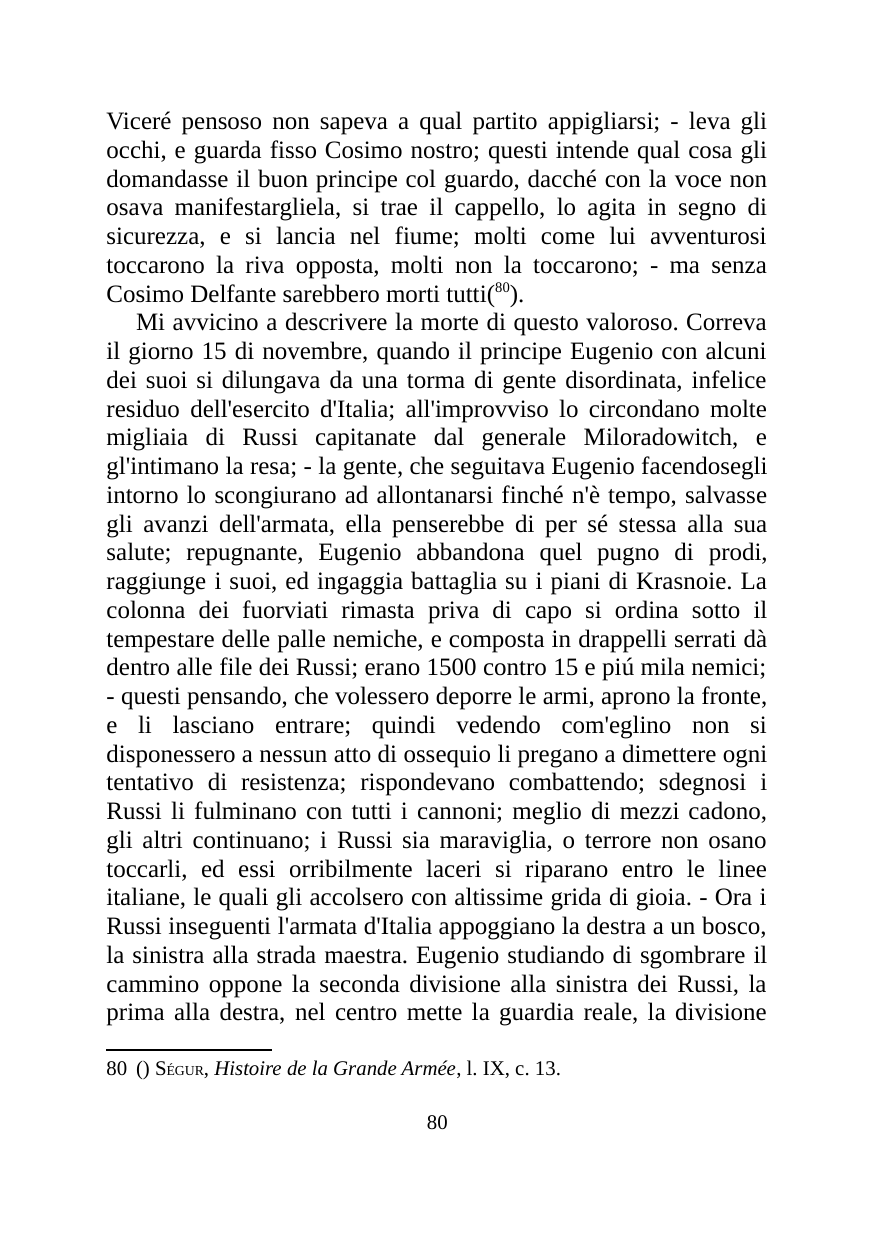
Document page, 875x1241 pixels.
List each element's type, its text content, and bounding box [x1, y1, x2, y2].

text () Ségur, Histoire de la Grande Armée, l. IX, c. 13. [106, 1056, 768, 1080]
text Mi avvicino a descrivere la morte di questo valoroso. Correva il giorno 15 di novembre, quando il principe Eugenio con alcuni dei suoi si dilungava da una torma di gente disordinata, infelice residuo dell'esercito d'Italia; all'improvviso lo circondano molte migliaia di Russi capitanate dal generale Miloradowitch, e gl'intimano la resa; - la gente, che seguitava Eugenio facendosegli intorno lo scongiurano ad allontanarsi finché n'è tempo, salvasse gli avanzi dell'armata, ella penserebbe di per sé stessa alla sua salute; repugnante, Eugenio abbandona quel pugno di prodi, raggiunge i suoi, ed ingaggia battaglia su i piani di Krasnoie. La colonna dei fuorviati rimasta priva di capo si ordina sotto il tempestare delle palle nemiche, e composta in drappelli serrati dà dentro alle file dei Russi; erano 1500 contro 15 e piú mila nemici; - questi pensando, che volessero deporre le armi, aprono la fronte, e li lasciano entrare; quindi vedendo com'eglino non si disponessero a nessun atto di ossequio li pregano a dimettere ogni tentativo di resistenza; rispondevano combattendo; sdegnosi i Russi li fulminano con tutti i cannoni; meglio di mezzi cadono, gli altri continuano; i Russi sia maraviglia, o terrore non osano toccarli, ed essi orribilmente laceri si riparano entro le linee italiane, le quali gli accolsero con altissime grida di gioia. - Ora i Russi inseguenti l'armata d'Italia appoggiano la destra a un bosco, la sinistra alla strada maestra. Eugenio studiando di sgombrare il cammino oppone la seconda divisione alla sinistra dei Russi, la prima alla destra, nel centro mette la guardia reale, la divisione [106, 307, 768, 1026]
text Viceré pensoso non sapeva a qual partito appigliarsi; - leva gli occhi, e guarda fisso Cosimo nostro; questi intende qual cosa gli domandasse il buon principe col guardo, dacché con la voce non osava manifestargliela, si trae il cappello, lo agita in segno di sicurezza, e si lancia nel fiume; molti come lui avventurosi toccarono la riva opposta, molti non la toccarono; - ma senza Cosimo Delfante sarebbero morti tutti(). [106, 106, 768, 307]
